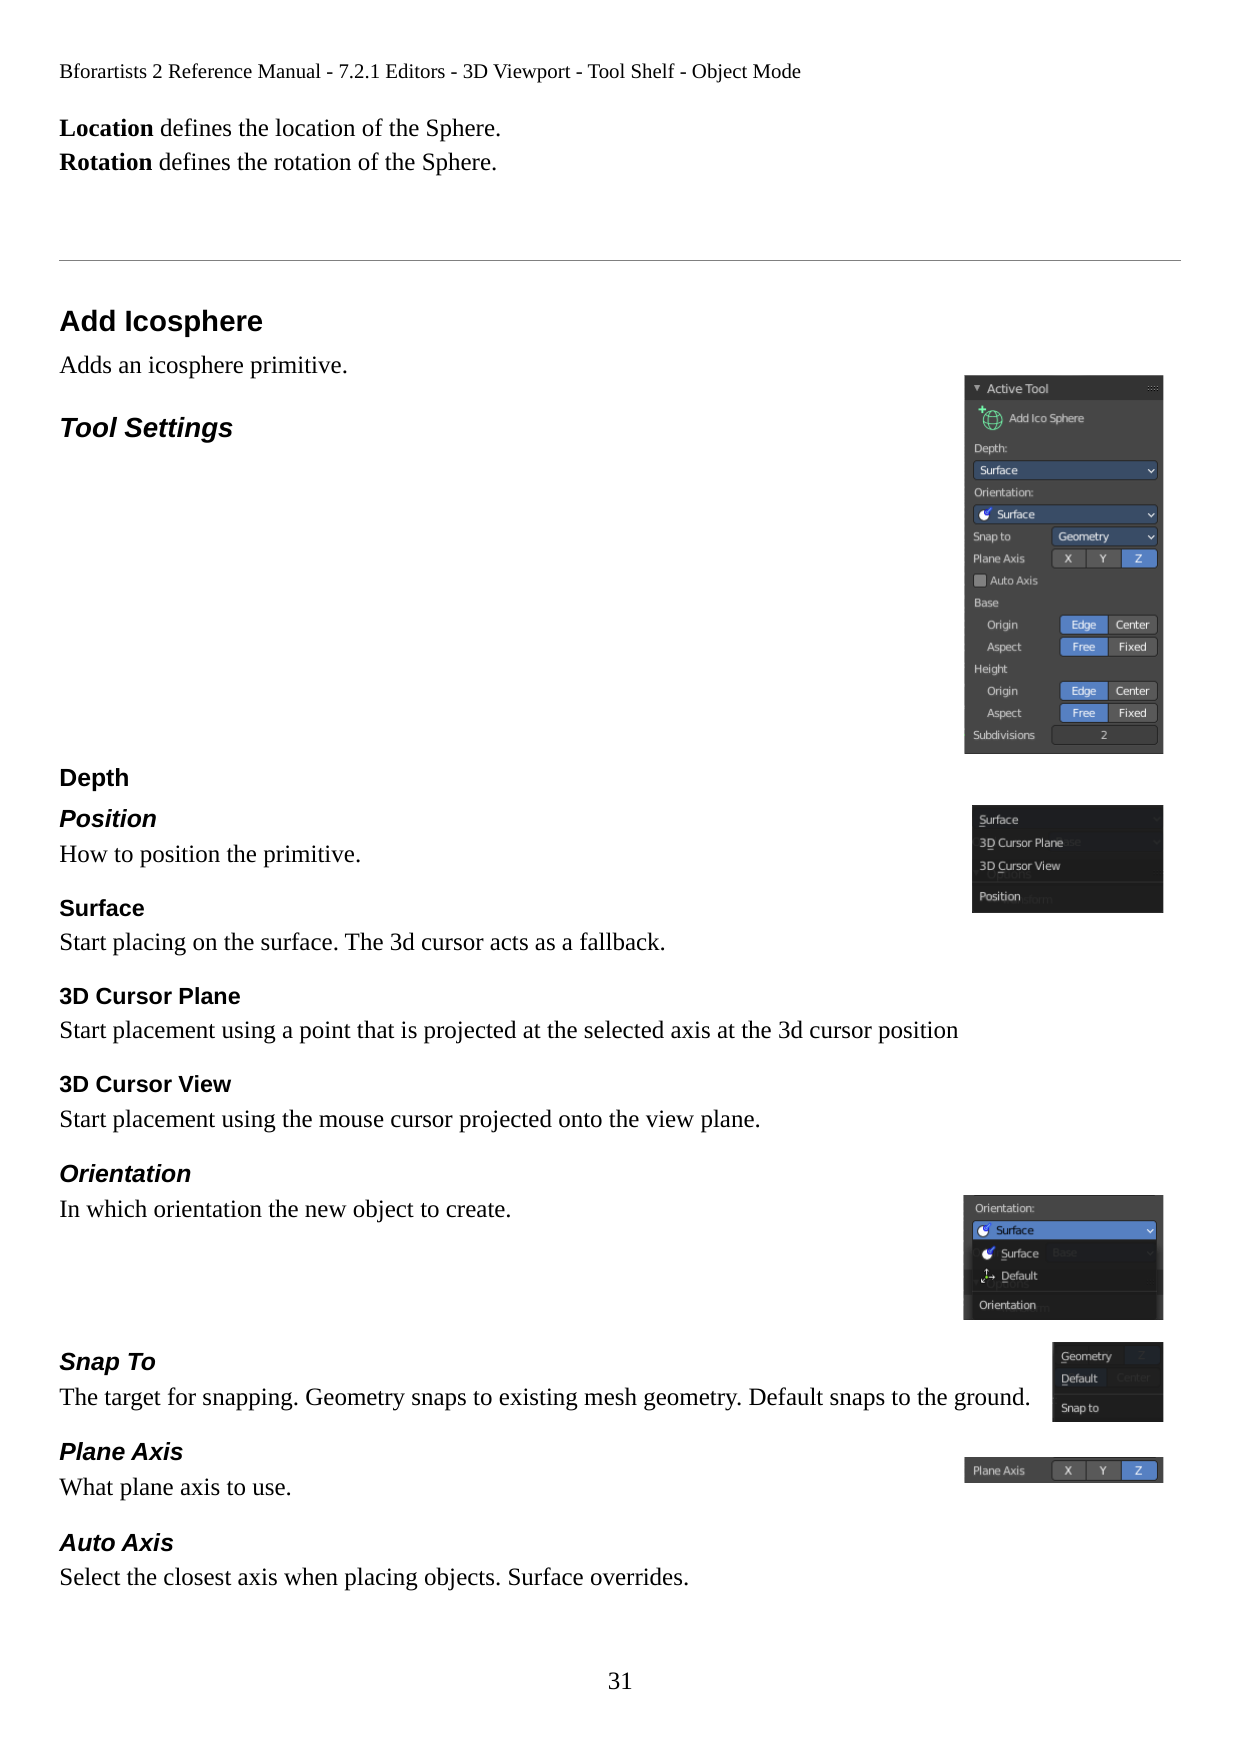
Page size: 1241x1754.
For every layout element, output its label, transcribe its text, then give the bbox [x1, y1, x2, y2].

text The target for snapping. Geometry snaps to existing mesh geometry. Default snaps to the ground. [59, 1382, 1052, 1411]
subtitle [1164, 412, 1181, 444]
subtitle 3D Cursor Plane [59, 982, 1181, 1009]
text Start placement using the mouse cursor projected onto the view plane. [59, 1104, 1181, 1133]
subtitle Position [59, 804, 1181, 833]
picture [964, 375, 1164, 754]
text What plane axis to use. [59, 1472, 1181, 1501]
subtitle Auto Axis [59, 1528, 1181, 1556]
subtitle Plane Axis [59, 1437, 1181, 1466]
picture [963, 1195, 1164, 1320]
text How to position the primitive. [59, 839, 972, 868]
subtitle Surface [59, 894, 1181, 921]
subtitle Depth [59, 763, 1181, 792]
picture [1052, 1342, 1164, 1422]
text Select the closest axis when placing objects. Surface overrides. [59, 1562, 1181, 1591]
text Adds an icosphere primitive. [59, 350, 1181, 379]
text Start placing on the surface. The 3d cursor acts as a fallback. [59, 927, 1181, 956]
subtitle Add Icosphere [59, 304, 1181, 338]
subtitle [1164, 1347, 1181, 1376]
text Start placement using a point that is projected at the selected axis at the 3d cursor position [59, 1016, 1181, 1044]
text Location defines the location of the Sphere. Rotation defines the rotation of the Sphere. [59, 113, 1181, 176]
subtitle Tool Settings [59, 412, 964, 444]
subtitle Snap To [59, 1347, 1052, 1376]
subtitle Orientation [59, 1159, 1181, 1188]
subtitle 3D Cursor View [59, 1071, 1181, 1098]
picture [964, 1457, 1164, 1483]
picture [972, 805, 1164, 913]
text In which orientation the new object to create. [59, 1194, 1181, 1223]
